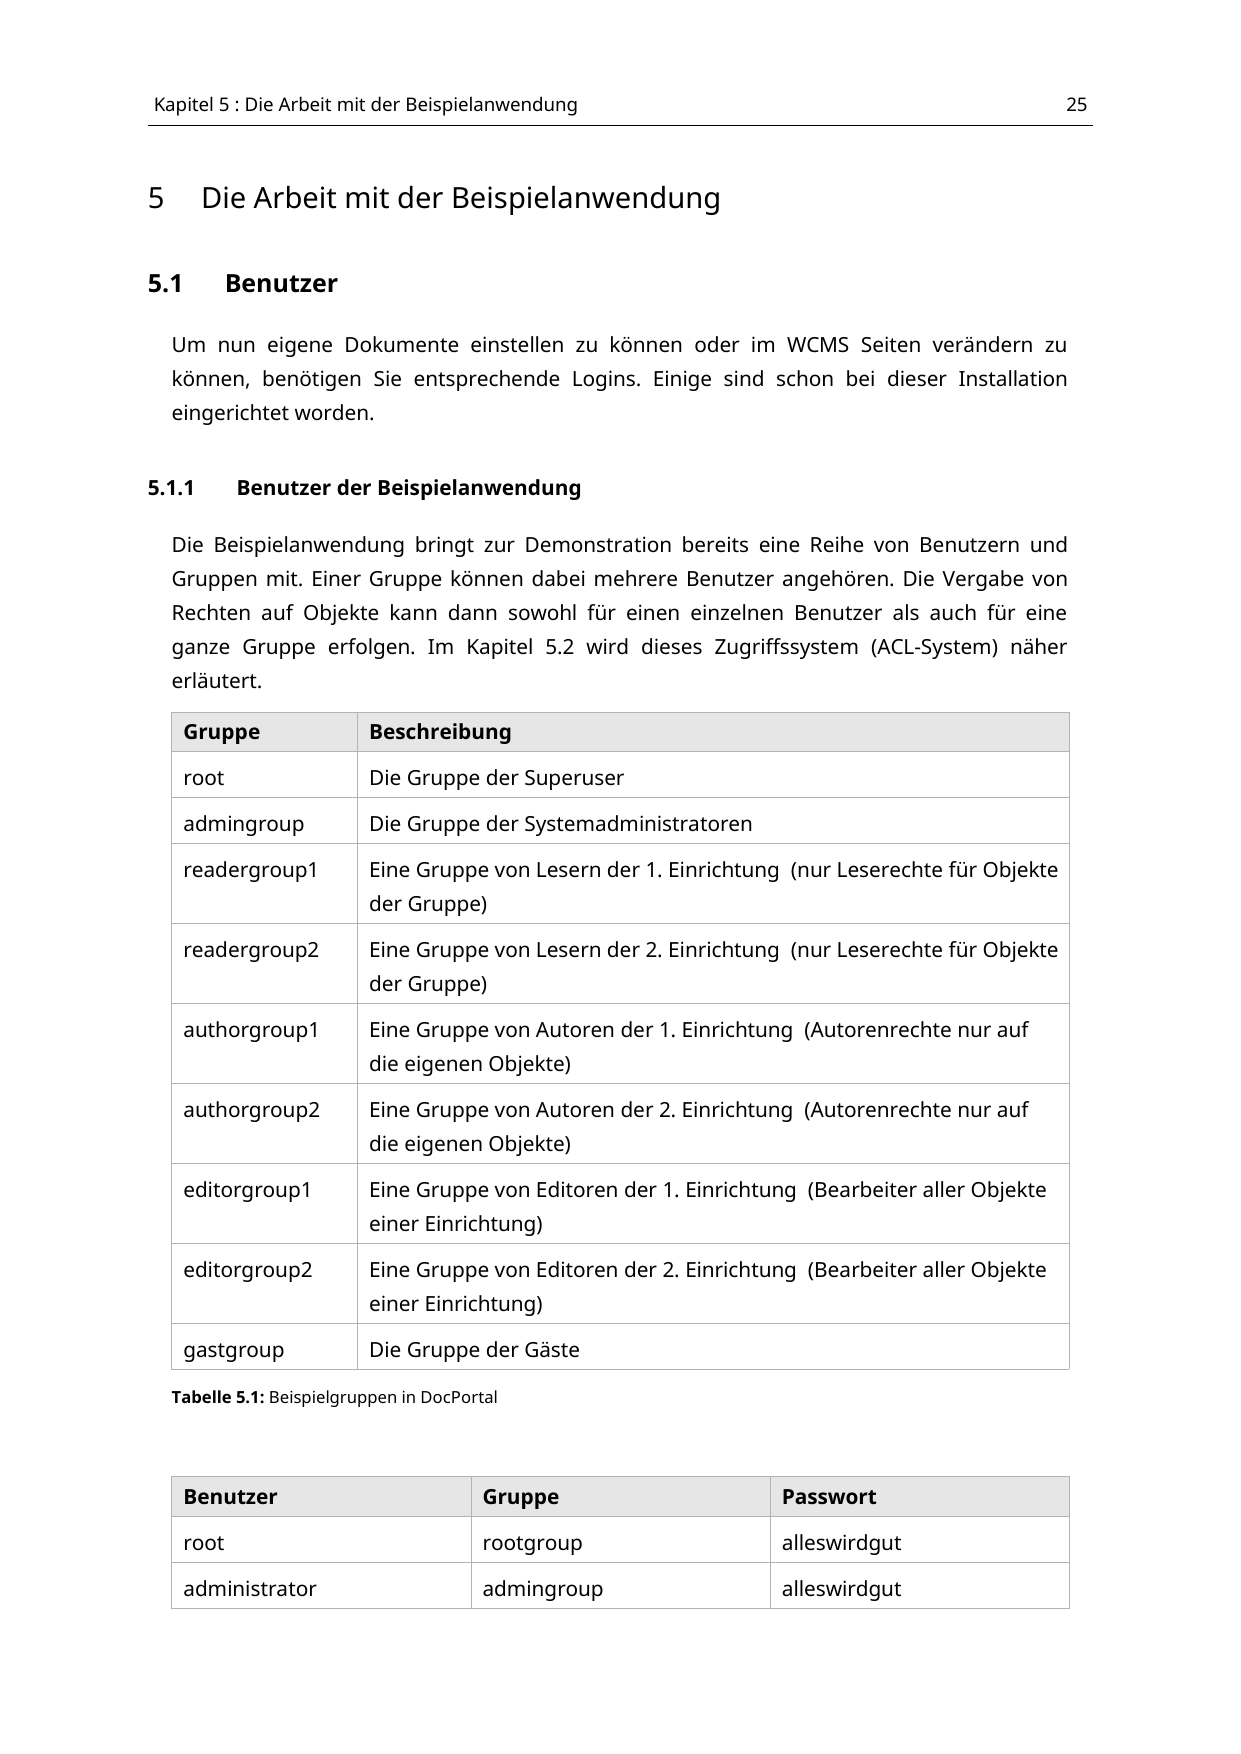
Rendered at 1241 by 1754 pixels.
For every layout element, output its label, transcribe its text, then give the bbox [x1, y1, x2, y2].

table_header Gruppe [472, 1477, 770, 1516]
table_cell alleswirdgut [771, 1563, 1069, 1608]
table_cell editorgroup2 [172, 1244, 357, 1323]
table_cell editorgroup1 [172, 1164, 357, 1243]
table_cell Eine Gruppe von Editoren der 1. Einrichtung (Bearbeiter aller Objekte einer Einrichtung) [358, 1164, 1069, 1243]
table_header Benutzer [172, 1477, 471, 1516]
table_cell root [172, 752, 357, 797]
table_header Passwort [771, 1477, 1069, 1516]
table_cell root [172, 1517, 471, 1562]
table_header Gruppe [172, 713, 357, 751]
subtitle Benutzer der Beispielanwendung [148, 473, 1092, 501]
table_header Beschreibung [358, 713, 1069, 751]
subtitle Die Arbeit mit der Beispielanwendung [148, 177, 1092, 217]
table_cell Eine Gruppe von Lesern der 2. Einrichtung (nur Leserechte für Objekte der Gruppe) [358, 924, 1069, 1003]
text Die Beispielanwendung bringt zur Demonstration bereits eine Reihe von Benutzern und Gruppen mit. Einer Gruppe können dabei mehrere Benutzer angehören. Die Vergabe von Rechten auf Objekte kann dann sowohl für einen einzelnen Benutzer als auch für eine ganze Gruppe erfolgen. Im Kapitel 5.2 wird dieses Zugriffssystem (ACL-System) näher erläutert. [171, 531, 1069, 694]
table_cell alleswirdgut [771, 1517, 1069, 1562]
table_cell authorgroup2 [172, 1084, 357, 1163]
table_cell gastgroup [172, 1324, 357, 1369]
table_cell admingroup [172, 798, 357, 843]
table_cell rootgroup [472, 1517, 770, 1562]
table_cell Eine Gruppe von Autoren der 1. Einrichtung (Autorenrechte nur auf die eigenen Objekte) [358, 1004, 1069, 1083]
table_cell Eine Gruppe von Autoren der 2. Einrichtung (Autorenrechte nur auf die eigenen Objekte) [358, 1084, 1069, 1163]
table_cell readergroup1 [172, 844, 357, 923]
table_cell authorgroup1 [172, 1004, 357, 1083]
table_cell Eine Gruppe von Editoren der 2. Einrichtung (Bearbeiter aller Objekte einer Einrichtung) [358, 1244, 1069, 1323]
text Um nun eigene Dokumente einstellen zu können oder im WCMS Seiten verändern zu können, benötigen Sie entsprechende Logins. Einige sind schon bei dieser Installation eingerichtet worden. [171, 330, 1069, 426]
table_cell administrator [172, 1563, 471, 1608]
table_cell Eine Gruppe von Lesern der 1. Einrichtung (nur Leserechte für Objekte der Gruppe) [358, 844, 1069, 923]
table_cell Die Gruppe der Gäste [358, 1324, 1069, 1369]
table_cell readergroup2 [172, 924, 357, 1003]
table_cell Die Gruppe der Superuser [358, 752, 1069, 797]
subtitle Benutzer [148, 266, 1092, 300]
table_cell admingroup [472, 1563, 770, 1608]
text Tabelle 5.1: Beispielgruppen in DocPortal [171, 1385, 1069, 1408]
table_cell Die Gruppe der Systemadministratoren [358, 798, 1069, 843]
